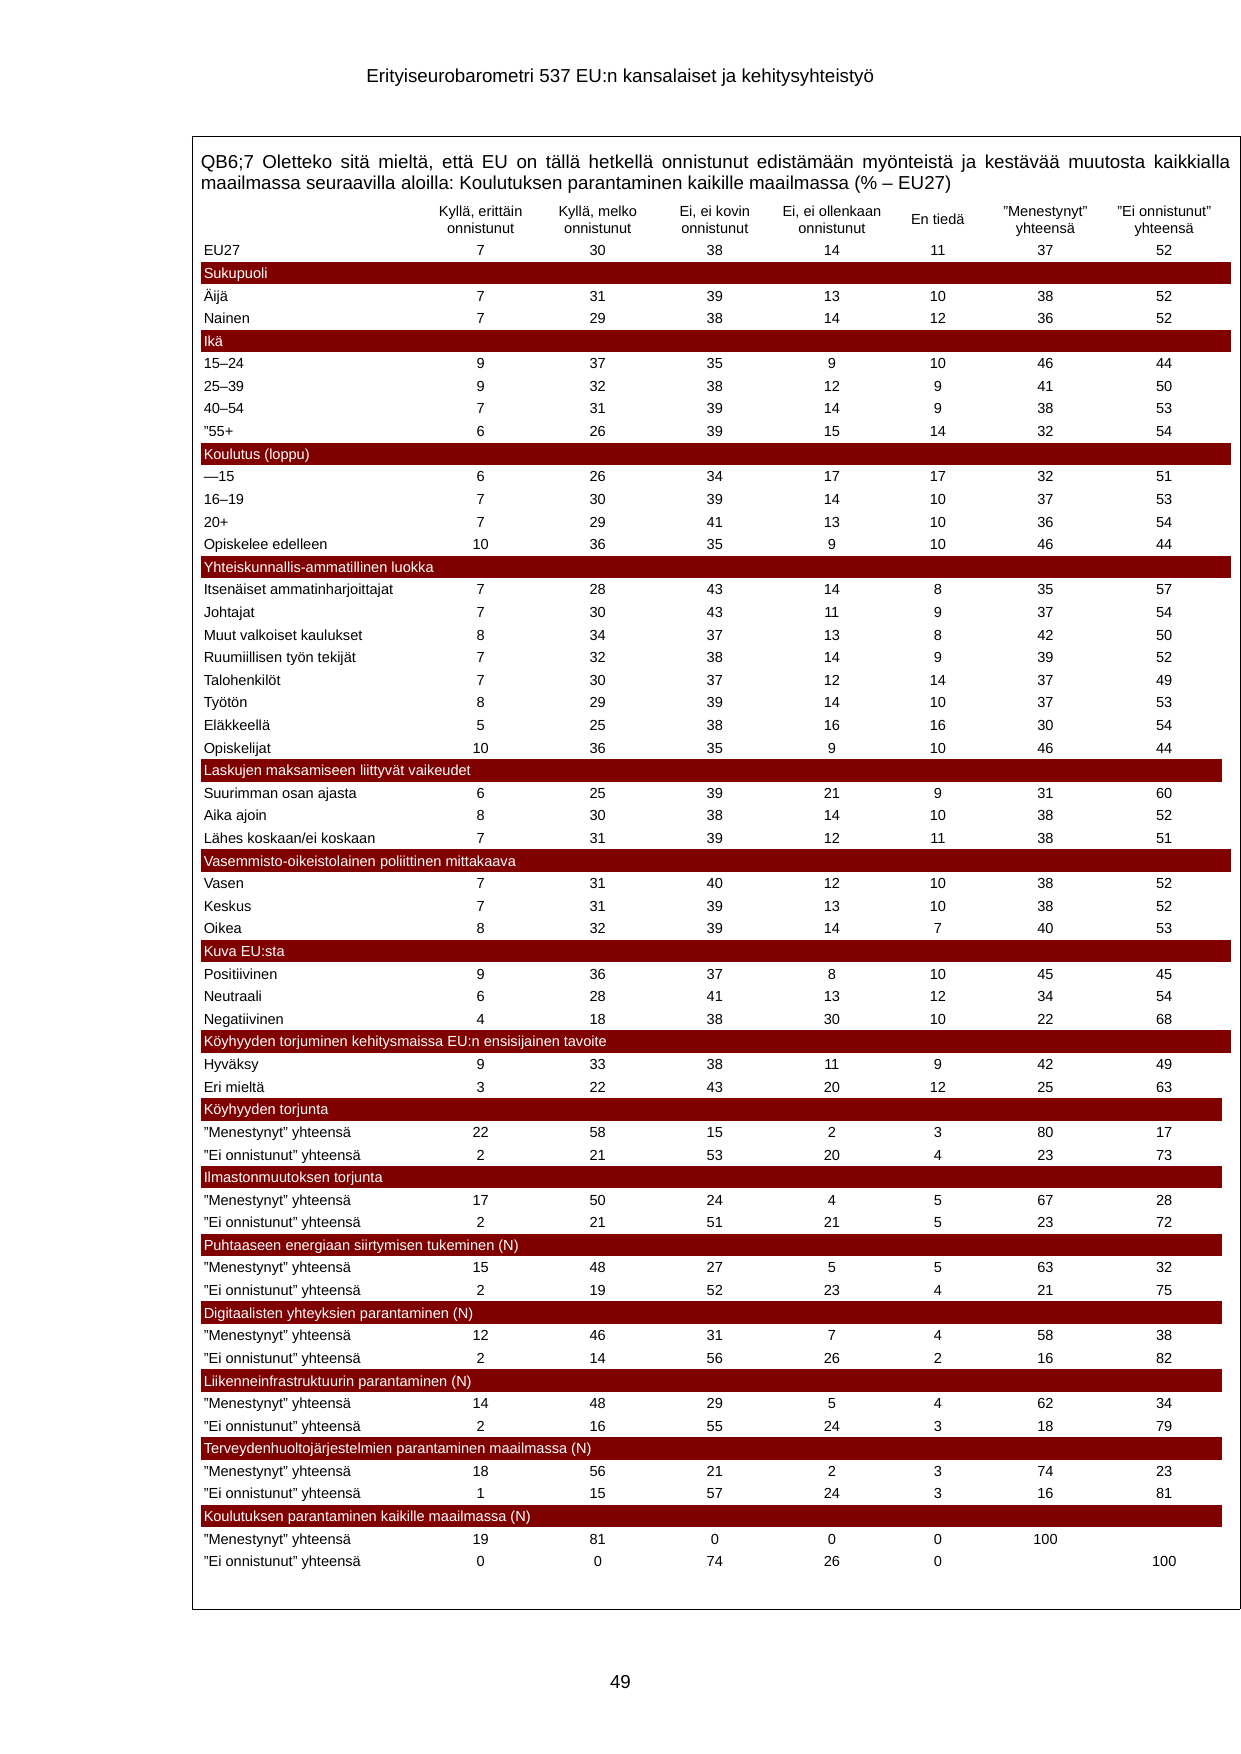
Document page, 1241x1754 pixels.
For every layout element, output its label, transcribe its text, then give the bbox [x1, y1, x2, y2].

table_cell 14 [539, 1347, 656, 1369]
table_cell Eri mieltä [201, 1075, 422, 1098]
table_cell 43 [656, 578, 773, 601]
table_cell [1223, 284, 1231, 307]
table_cell [1223, 1392, 1231, 1414]
table_cell 80 [985, 1121, 1105, 1143]
table_cell 56 [656, 1347, 773, 1369]
table_cell 41 [985, 375, 1105, 397]
table_cell 2 [422, 1143, 539, 1166]
table_cell [1223, 1528, 1231, 1550]
table_cell [1223, 1211, 1231, 1234]
table_cell 0 [422, 1550, 539, 1573]
table_cell Vasemmisto-oikeistolainen poliittinen mittakaava [201, 849, 1231, 872]
table_cell 6 [422, 465, 539, 488]
table_cell 52 [1105, 872, 1222, 894]
table_cell [1223, 533, 1231, 556]
table_cell 8 [773, 963, 890, 985]
table_cell 39 [985, 646, 1105, 668]
table_cell 68 [1105, 1008, 1222, 1030]
table_cell 37 [985, 691, 1105, 714]
table_cell 24 [656, 1189, 773, 1211]
table_cell 12 [890, 307, 985, 329]
table_cell 74 [656, 1550, 773, 1573]
table_cell 30 [539, 601, 656, 623]
table_cell EU27 [201, 239, 422, 262]
table_cell 4 [890, 1143, 985, 1166]
table_cell 8 [422, 804, 539, 827]
table_cell Työtön [201, 691, 422, 714]
table_cell 36 [985, 510, 1105, 533]
table_cell 10 [890, 963, 985, 985]
table_cell Koulutus (loppu) [201, 443, 1231, 465]
table_cell 38 [656, 646, 773, 668]
table_cell 15 [539, 1482, 656, 1505]
table_cell Laskujen maksamiseen liittyvät vaikeudet [201, 759, 1222, 782]
table_header Ei, ei kovin onnistunut [656, 200, 773, 239]
table_cell 21 [985, 1279, 1105, 1301]
table_cell 81 [539, 1528, 656, 1550]
table_cell 53 [1105, 397, 1222, 420]
table_cell 34 [656, 465, 773, 488]
table_cell 35 [656, 533, 773, 556]
table_cell Eläkkeellä [201, 714, 422, 736]
table_cell ”Ei onnistunut” yhteensä [201, 1482, 422, 1505]
table_cell [1223, 736, 1231, 759]
table_cell [1223, 601, 1231, 623]
table_header [201, 200, 422, 239]
table_cell 51 [1105, 827, 1222, 849]
table_cell 20 [773, 1143, 890, 1166]
table_cell 30 [539, 669, 656, 691]
table_cell 11 [773, 1053, 890, 1075]
table_cell 52 [1105, 804, 1222, 827]
table_cell 33 [539, 1053, 656, 1075]
table_cell 5 [422, 714, 539, 736]
table_cell 31 [539, 872, 656, 894]
table_header Ei, ei ollenkaan onnistunut [773, 200, 890, 239]
table_cell 8 [422, 691, 539, 714]
table_cell 52 [1105, 284, 1222, 307]
table_cell 2 [422, 1211, 539, 1234]
table_cell 82 [1105, 1347, 1222, 1369]
table_cell 32 [985, 420, 1105, 442]
table_cell 37 [656, 963, 773, 985]
table_cell 50 [1105, 375, 1222, 397]
table_cell 17 [773, 465, 890, 488]
table_cell Oikea [201, 917, 422, 940]
table_cell 50 [1105, 623, 1222, 646]
table_cell 67 [985, 1189, 1105, 1211]
table_cell 63 [985, 1256, 1105, 1279]
table_cell 52 [1105, 239, 1222, 262]
table_cell 7 [422, 239, 539, 262]
table_cell 52 [1105, 646, 1222, 668]
table_cell 38 [656, 239, 773, 262]
table_cell 54 [1105, 420, 1222, 442]
table_cell 29 [539, 307, 656, 329]
table_cell ”Ei onnistunut” yhteensä [201, 1550, 422, 1573]
table_cell [1223, 1301, 1231, 1324]
table_cell 100 [1105, 1550, 1222, 1573]
table_cell 12 [773, 669, 890, 691]
table_cell [1223, 691, 1231, 714]
table_cell [1223, 397, 1231, 420]
table_cell 15 [656, 1121, 773, 1143]
table_cell 34 [985, 985, 1105, 1008]
table_cell [1223, 578, 1231, 601]
table_cell 73 [1105, 1143, 1222, 1166]
table_cell 46 [985, 533, 1105, 556]
table_cell 10 [890, 510, 985, 533]
table_cell 24 [773, 1482, 890, 1505]
table_cell [1223, 985, 1231, 1008]
table_cell 11 [890, 239, 985, 262]
table_cell 22 [985, 1008, 1105, 1030]
table_cell Positiivinen [201, 963, 422, 985]
table_cell 40–54 [201, 397, 422, 420]
table_cell 23 [1105, 1460, 1222, 1482]
table_cell 30 [773, 1008, 890, 1030]
table_cell 44 [1105, 736, 1222, 759]
table_cell ”Ei onnistunut” yhteensä [201, 1347, 422, 1369]
table_cell 4 [890, 1324, 985, 1347]
table_cell 5 [890, 1211, 985, 1234]
table_cell 3 [890, 1482, 985, 1505]
table_cell [1223, 1437, 1231, 1460]
table_cell 50 [539, 1189, 656, 1211]
table_cell 29 [539, 510, 656, 533]
table_cell 26 [773, 1347, 890, 1369]
table_cell Ilmastonmuutoksen torjunta [201, 1166, 1222, 1188]
table_cell 7 [422, 397, 539, 420]
table_cell 35 [985, 578, 1105, 601]
table_cell 35 [656, 352, 773, 375]
table_cell 52 [1105, 307, 1222, 329]
table_cell 22 [539, 1075, 656, 1098]
table_cell 9 [773, 736, 890, 759]
table_cell 38 [985, 827, 1105, 849]
table_cell 9 [890, 1053, 985, 1075]
table_cell [1223, 872, 1231, 894]
table_cell 5 [773, 1256, 890, 1279]
table_cell [1223, 465, 1231, 488]
table_cell ”Ei onnistunut” yhteensä [201, 1279, 422, 1301]
table_cell 7 [422, 872, 539, 894]
table_cell [1223, 1415, 1231, 1437]
table_cell 43 [656, 601, 773, 623]
table_header Kyllä, erittäin onnistunut [422, 200, 539, 239]
table_cell [1223, 1369, 1231, 1392]
table_cell [1223, 1189, 1231, 1211]
table_cell 37 [985, 488, 1105, 510]
table_header En tiedä [890, 200, 985, 239]
table_header Kyllä, melko onnistunut [539, 200, 656, 239]
table_cell Äijä [201, 284, 422, 307]
table_cell 31 [985, 782, 1105, 804]
table_cell 7 [422, 646, 539, 668]
table_cell 20 [773, 1075, 890, 1098]
table_cell [985, 1550, 1105, 1573]
table_cell 36 [539, 736, 656, 759]
table_cell ”Menestynyt” yhteensä [201, 1460, 422, 1482]
table_cell 9 [773, 352, 890, 375]
table_cell ”Menestynyt” yhteensä [201, 1121, 422, 1143]
table_cell 0 [890, 1528, 985, 1550]
table_cell 39 [656, 782, 773, 804]
table_cell 38 [656, 804, 773, 827]
table_cell 56 [539, 1460, 656, 1482]
table_cell 5 [890, 1256, 985, 1279]
table_cell 38 [985, 895, 1105, 917]
table_cell Köyhyyden torjunta [201, 1098, 1222, 1121]
table_cell [1223, 759, 1231, 782]
table_cell 11 [773, 601, 890, 623]
table_cell [1223, 1279, 1231, 1301]
table_cell 10 [422, 533, 539, 556]
table_cell [1223, 1166, 1231, 1188]
table_cell [1223, 623, 1231, 646]
table_cell Opiskelijat [201, 736, 422, 759]
table_cell 37 [656, 623, 773, 646]
table_cell 4 [890, 1279, 985, 1301]
table_cell [1223, 307, 1231, 329]
table_cell 14 [773, 578, 890, 601]
table_cell 7 [890, 917, 985, 940]
table_cell [1223, 1075, 1231, 1098]
table_cell 38 [985, 397, 1105, 420]
table_cell 38 [985, 804, 1105, 827]
table_cell 35 [656, 736, 773, 759]
table_cell 49 [1105, 1053, 1222, 1075]
table_cell 1 [422, 1482, 539, 1505]
table_cell 0 [656, 1528, 773, 1550]
table_cell 21 [773, 782, 890, 804]
table_cell Itsenäiset ammatinharjoittajat [201, 578, 422, 601]
table_cell 9 [773, 533, 890, 556]
table_cell 14 [890, 420, 985, 442]
table_cell 28 [539, 578, 656, 601]
table_cell Vasen [201, 872, 422, 894]
table_cell 21 [539, 1143, 656, 1166]
table_cell 32 [539, 917, 656, 940]
table_cell 32 [539, 646, 656, 668]
table_cell 16 [890, 714, 985, 736]
table_cell 41 [656, 985, 773, 1008]
table_cell 7 [422, 307, 539, 329]
table_cell [1223, 1008, 1231, 1030]
table_cell Liikenneinfrastruktuurin parantaminen (N) [201, 1369, 1222, 1392]
table_cell 39 [656, 895, 773, 917]
table_cell Ikä [201, 330, 1231, 352]
table_cell 9 [422, 963, 539, 985]
table_cell 16 [539, 1415, 656, 1437]
table_cell 42 [985, 1053, 1105, 1075]
table_cell 9 [890, 601, 985, 623]
table_cell 57 [1105, 578, 1222, 601]
table_cell 10 [890, 352, 985, 375]
table_cell 25 [539, 714, 656, 736]
table_cell [1223, 804, 1231, 827]
table_cell 34 [1105, 1392, 1222, 1414]
table_cell 39 [656, 827, 773, 849]
table_cell 7 [773, 1324, 890, 1347]
table_cell 24 [773, 1415, 890, 1437]
table_cell 8 [422, 623, 539, 646]
table_cell 29 [539, 691, 656, 714]
table_cell 39 [656, 420, 773, 442]
table_cell 58 [985, 1324, 1105, 1347]
table_cell 7 [422, 488, 539, 510]
table_cell 28 [539, 985, 656, 1008]
table_cell 7 [422, 601, 539, 623]
table_cell 10 [890, 1008, 985, 1030]
table_cell Yhteiskunnallis-ammatillinen luokka [201, 556, 1231, 578]
table_cell 14 [773, 646, 890, 668]
table_cell 38 [656, 307, 773, 329]
table_cell 40 [985, 917, 1105, 940]
table_cell 7 [422, 510, 539, 533]
table_cell 21 [539, 1211, 656, 1234]
table_cell 54 [1105, 714, 1222, 736]
table_cell [1223, 1460, 1231, 1482]
table_cell 62 [985, 1392, 1105, 1414]
table_cell ”Menestynyt” yhteensä [201, 1256, 422, 1279]
table_cell 37 [985, 601, 1105, 623]
table_cell 38 [656, 375, 773, 397]
table_cell 10 [890, 872, 985, 894]
table_cell 52 [656, 1279, 773, 1301]
table_cell 12 [422, 1324, 539, 1347]
table_header ”Menestynyt” yhteensä [985, 200, 1105, 239]
table_cell 10 [890, 895, 985, 917]
table_cell 4 [890, 1392, 985, 1414]
table_cell 44 [1105, 352, 1222, 375]
table_cell 14 [422, 1392, 539, 1414]
table_cell 26 [539, 420, 656, 442]
table_cell 14 [773, 397, 890, 420]
table_cell 23 [985, 1143, 1105, 1166]
table_cell 46 [985, 352, 1105, 375]
table_cell Köyhyyden torjuminen kehitysmaissa EU:n ensisijainen tavoite [201, 1030, 1231, 1053]
table_cell 38 [1105, 1324, 1222, 1347]
table_cell 18 [985, 1415, 1105, 1437]
table_cell 43 [656, 1075, 773, 1098]
table_cell 54 [1105, 510, 1222, 533]
table_cell 72 [1105, 1211, 1222, 1234]
table_cell ”Ei onnistunut” yhteensä [201, 1143, 422, 1166]
table_cell 74 [985, 1460, 1105, 1482]
table_cell 6 [422, 985, 539, 1008]
table_cell 10 [422, 736, 539, 759]
table_cell 22 [422, 1121, 539, 1143]
table_cell 55 [656, 1415, 773, 1437]
table_cell [1223, 917, 1231, 940]
table_cell 27 [656, 1256, 773, 1279]
table_cell 42 [985, 623, 1105, 646]
table_cell 37 [539, 352, 656, 375]
table_cell 21 [773, 1211, 890, 1234]
table_cell 17 [890, 465, 985, 488]
table_cell 79 [1105, 1415, 1222, 1437]
table_cell 16 [773, 714, 890, 736]
table_cell 63 [1105, 1075, 1222, 1098]
table_cell 17 [422, 1189, 539, 1211]
table_cell 9 [422, 375, 539, 397]
table_cell 9 [890, 646, 985, 668]
table_cell 100 [985, 1528, 1105, 1550]
table_cell 23 [985, 1211, 1105, 1234]
table_cell 9 [422, 352, 539, 375]
table_cell 7 [422, 895, 539, 917]
table_cell 18 [422, 1460, 539, 1482]
table_cell 10 [890, 488, 985, 510]
table_header [1223, 200, 1231, 239]
table_cell 36 [539, 963, 656, 985]
table_cell 39 [656, 397, 773, 420]
table_cell 31 [539, 895, 656, 917]
table_cell 53 [1105, 488, 1222, 510]
table_header ”Ei onnistunut” yhteensä [1105, 200, 1222, 239]
table_cell 19 [539, 1279, 656, 1301]
table_cell 7 [422, 669, 539, 691]
table_cell [1223, 646, 1231, 668]
table_cell 15–24 [201, 352, 422, 375]
table_cell [1223, 782, 1231, 804]
table_cell 81 [1105, 1482, 1222, 1505]
table_cell 9 [422, 1053, 539, 1075]
table_cell 7 [422, 284, 539, 307]
table_cell 31 [539, 827, 656, 849]
table_cell [1223, 1121, 1231, 1143]
table_cell [1223, 1347, 1231, 1369]
table_cell 4 [773, 1189, 890, 1211]
table_cell Muut valkoiset kaulukset [201, 623, 422, 646]
table_cell 25–39 [201, 375, 422, 397]
table_cell 9 [890, 782, 985, 804]
table_cell 39 [656, 488, 773, 510]
table_cell 13 [773, 510, 890, 533]
table_cell Lähes koskaan/ei koskaan [201, 827, 422, 849]
table_cell 26 [773, 1550, 890, 1573]
table_cell Keskus [201, 895, 422, 917]
table_cell Aika ajoin [201, 804, 422, 827]
table_cell 2 [773, 1121, 890, 1143]
table_cell 2 [890, 1347, 985, 1369]
table_cell 46 [985, 736, 1105, 759]
table_cell 52 [1105, 895, 1222, 917]
table_cell 15 [422, 1256, 539, 1279]
table_cell [1223, 669, 1231, 691]
table_cell 7 [422, 578, 539, 601]
table_cell 32 [539, 375, 656, 397]
table_cell 32 [1105, 1256, 1222, 1279]
table_cell 58 [539, 1121, 656, 1143]
table_cell 37 [985, 669, 1105, 691]
table_cell 17 [1105, 1121, 1222, 1143]
table_cell 2 [422, 1415, 539, 1437]
table_cell 3 [890, 1121, 985, 1143]
table_cell 10 [890, 691, 985, 714]
table_cell 53 [1105, 691, 1222, 714]
table_cell [1223, 1550, 1231, 1573]
table_cell 31 [539, 397, 656, 420]
table_cell 54 [1105, 985, 1222, 1008]
table_cell 31 [539, 284, 656, 307]
table_cell 14 [773, 691, 890, 714]
table_cell 12 [890, 1075, 985, 1098]
table_cell 5 [890, 1189, 985, 1211]
table_cell 5 [773, 1392, 890, 1414]
table_cell 54 [1105, 601, 1222, 623]
table_cell 53 [656, 1143, 773, 1166]
text QB6;7 Oletteko sitä mieltä, että EU on tällä hetkellä onnistunut edistämään myönteistä ja kestävää muutosta kaikkialla maailmassa seuraavilla aloilla: Koulutuksen parantaminen kaikille maailmassa (% – EU27) [201, 151, 1231, 194]
table_cell 6 [422, 420, 539, 442]
table_cell 30 [539, 804, 656, 827]
table_cell [1223, 714, 1231, 736]
table_cell 30 [539, 239, 656, 262]
table_cell 13 [773, 985, 890, 1008]
table_cell 11 [890, 827, 985, 849]
table_cell 3 [890, 1460, 985, 1482]
table_cell 25 [539, 782, 656, 804]
table_cell Nainen [201, 307, 422, 329]
table_cell [1223, 1234, 1231, 1256]
table_cell 14 [773, 239, 890, 262]
table_cell 51 [656, 1211, 773, 1234]
table_cell 0 [773, 1528, 890, 1550]
table_cell Digitaalisten yhteyksien parantaminen (N) [201, 1301, 1222, 1324]
table_cell 36 [539, 533, 656, 556]
table_cell Johtajat [201, 601, 422, 623]
table_cell [1223, 1098, 1231, 1121]
table_cell 0 [890, 1550, 985, 1573]
table_cell [1223, 239, 1231, 262]
table_cell 41 [656, 510, 773, 533]
table_cell 16–19 [201, 488, 422, 510]
table_cell 51 [1105, 465, 1222, 488]
table_cell 48 [539, 1392, 656, 1414]
table_cell 15 [773, 420, 890, 442]
table_cell [1223, 963, 1231, 985]
table_cell 20+ [201, 510, 422, 533]
table_cell 8 [890, 578, 985, 601]
table_cell 48 [539, 1256, 656, 1279]
table_cell Sukupuoli [201, 262, 1231, 284]
table_cell 14 [890, 669, 985, 691]
table_cell 3 [422, 1075, 539, 1098]
table_cell 45 [985, 963, 1105, 985]
table_cell 8 [890, 623, 985, 646]
table_cell Talohenkilöt [201, 669, 422, 691]
table_cell Hyväksy [201, 1053, 422, 1075]
table_cell [1223, 1256, 1231, 1279]
table_cell 13 [773, 895, 890, 917]
table_cell 38 [656, 714, 773, 736]
table_cell 0 [539, 1550, 656, 1573]
table_cell 14 [773, 917, 890, 940]
table_cell 46 [539, 1324, 656, 1347]
table_cell ”Menestynyt” yhteensä [201, 1528, 422, 1550]
table_cell 23 [773, 1279, 890, 1301]
table_cell 40 [656, 872, 773, 894]
table_cell ”Menestynyt” yhteensä [201, 1392, 422, 1414]
table_cell [1223, 510, 1231, 533]
table_cell 37 [985, 239, 1105, 262]
table_cell 18 [539, 1008, 656, 1030]
table_cell [1223, 1505, 1231, 1527]
table_cell 36 [985, 307, 1105, 329]
table_cell 14 [773, 488, 890, 510]
table_cell 12 [773, 872, 890, 894]
table_cell 75 [1105, 1279, 1222, 1301]
table_cell 28 [1105, 1189, 1222, 1211]
table_cell Puhtaaseen energiaan siirtymisen tukeminen (N) [201, 1234, 1222, 1256]
table_cell 57 [656, 1482, 773, 1505]
table_cell 16 [985, 1347, 1105, 1369]
table_cell [1223, 895, 1231, 917]
table_cell 9 [890, 397, 985, 420]
table_cell [1223, 1143, 1231, 1166]
table_cell 10 [890, 533, 985, 556]
table_cell 14 [773, 804, 890, 827]
table_cell 13 [773, 284, 890, 307]
table_cell Koulutuksen parantaminen kaikille maailmassa (N) [201, 1505, 1222, 1527]
table_cell 13 [773, 623, 890, 646]
table_cell [1223, 420, 1231, 442]
table_cell ”Ei onnistunut” yhteensä [201, 1211, 422, 1234]
table_cell ”Menestynyt” yhteensä [201, 1324, 422, 1347]
table_cell 12 [890, 985, 985, 1008]
table_cell Negatiivinen [201, 1008, 422, 1030]
table_cell 31 [656, 1324, 773, 1347]
table_cell 3 [890, 1415, 985, 1437]
table_cell 19 [422, 1528, 539, 1550]
table_cell 2 [422, 1347, 539, 1369]
table_cell 30 [539, 488, 656, 510]
table_cell —15 [201, 465, 422, 488]
table_cell 34 [539, 623, 656, 646]
table_cell [1223, 827, 1231, 849]
table_cell [1223, 488, 1231, 510]
table_cell [1105, 1528, 1222, 1550]
table_cell Suurimman osan ajasta [201, 782, 422, 804]
table_cell ”Menestynyt” yhteensä [201, 1189, 422, 1211]
table_cell 4 [422, 1008, 539, 1030]
table_cell Kuva EU:sta [201, 940, 1231, 962]
table_cell 14 [773, 307, 890, 329]
table_cell 6 [422, 782, 539, 804]
table_cell 39 [656, 691, 773, 714]
table_cell 38 [985, 872, 1105, 894]
table_cell [1223, 352, 1231, 375]
table_cell 38 [656, 1008, 773, 1030]
table_cell 26 [539, 465, 656, 488]
table_cell 39 [656, 917, 773, 940]
table_cell 45 [1105, 963, 1222, 985]
table_cell 37 [656, 669, 773, 691]
table_cell 2 [773, 1460, 890, 1482]
table_cell 39 [656, 284, 773, 307]
table_cell 8 [422, 917, 539, 940]
table_cell 7 [422, 827, 539, 849]
table_cell 12 [773, 375, 890, 397]
table_cell 53 [1105, 917, 1222, 940]
table_cell 9 [890, 375, 985, 397]
table_cell 49 [1105, 669, 1222, 691]
table_cell [1223, 1482, 1231, 1505]
table_cell [1223, 1053, 1231, 1075]
table_cell 38 [656, 1053, 773, 1075]
table_cell 29 [656, 1392, 773, 1414]
table_cell 38 [985, 284, 1105, 307]
table_cell 10 [890, 804, 985, 827]
table_cell ”Ei onnistunut” yhteensä [201, 1415, 422, 1437]
table_cell 12 [773, 827, 890, 849]
table_cell 32 [985, 465, 1105, 488]
table_cell 16 [985, 1482, 1105, 1505]
table_cell ”55+ [201, 420, 422, 442]
table_cell 2 [422, 1279, 539, 1301]
table_cell 44 [1105, 533, 1222, 556]
table_cell 30 [985, 714, 1105, 736]
table_cell 21 [656, 1460, 773, 1482]
table_cell 10 [890, 284, 985, 307]
table_cell Opiskelee edelleen [201, 533, 422, 556]
table_cell 10 [890, 736, 985, 759]
table_cell Ruumiillisen työn tekijät [201, 646, 422, 668]
table_cell [1223, 1324, 1231, 1347]
table_cell 60 [1105, 782, 1222, 804]
table_cell 25 [985, 1075, 1105, 1098]
table_cell Neutraali [201, 985, 422, 1008]
table_cell [1223, 375, 1231, 397]
table_cell Terveydenhuoltojärjestelmien parantaminen maailmassa (N) [201, 1437, 1222, 1460]
